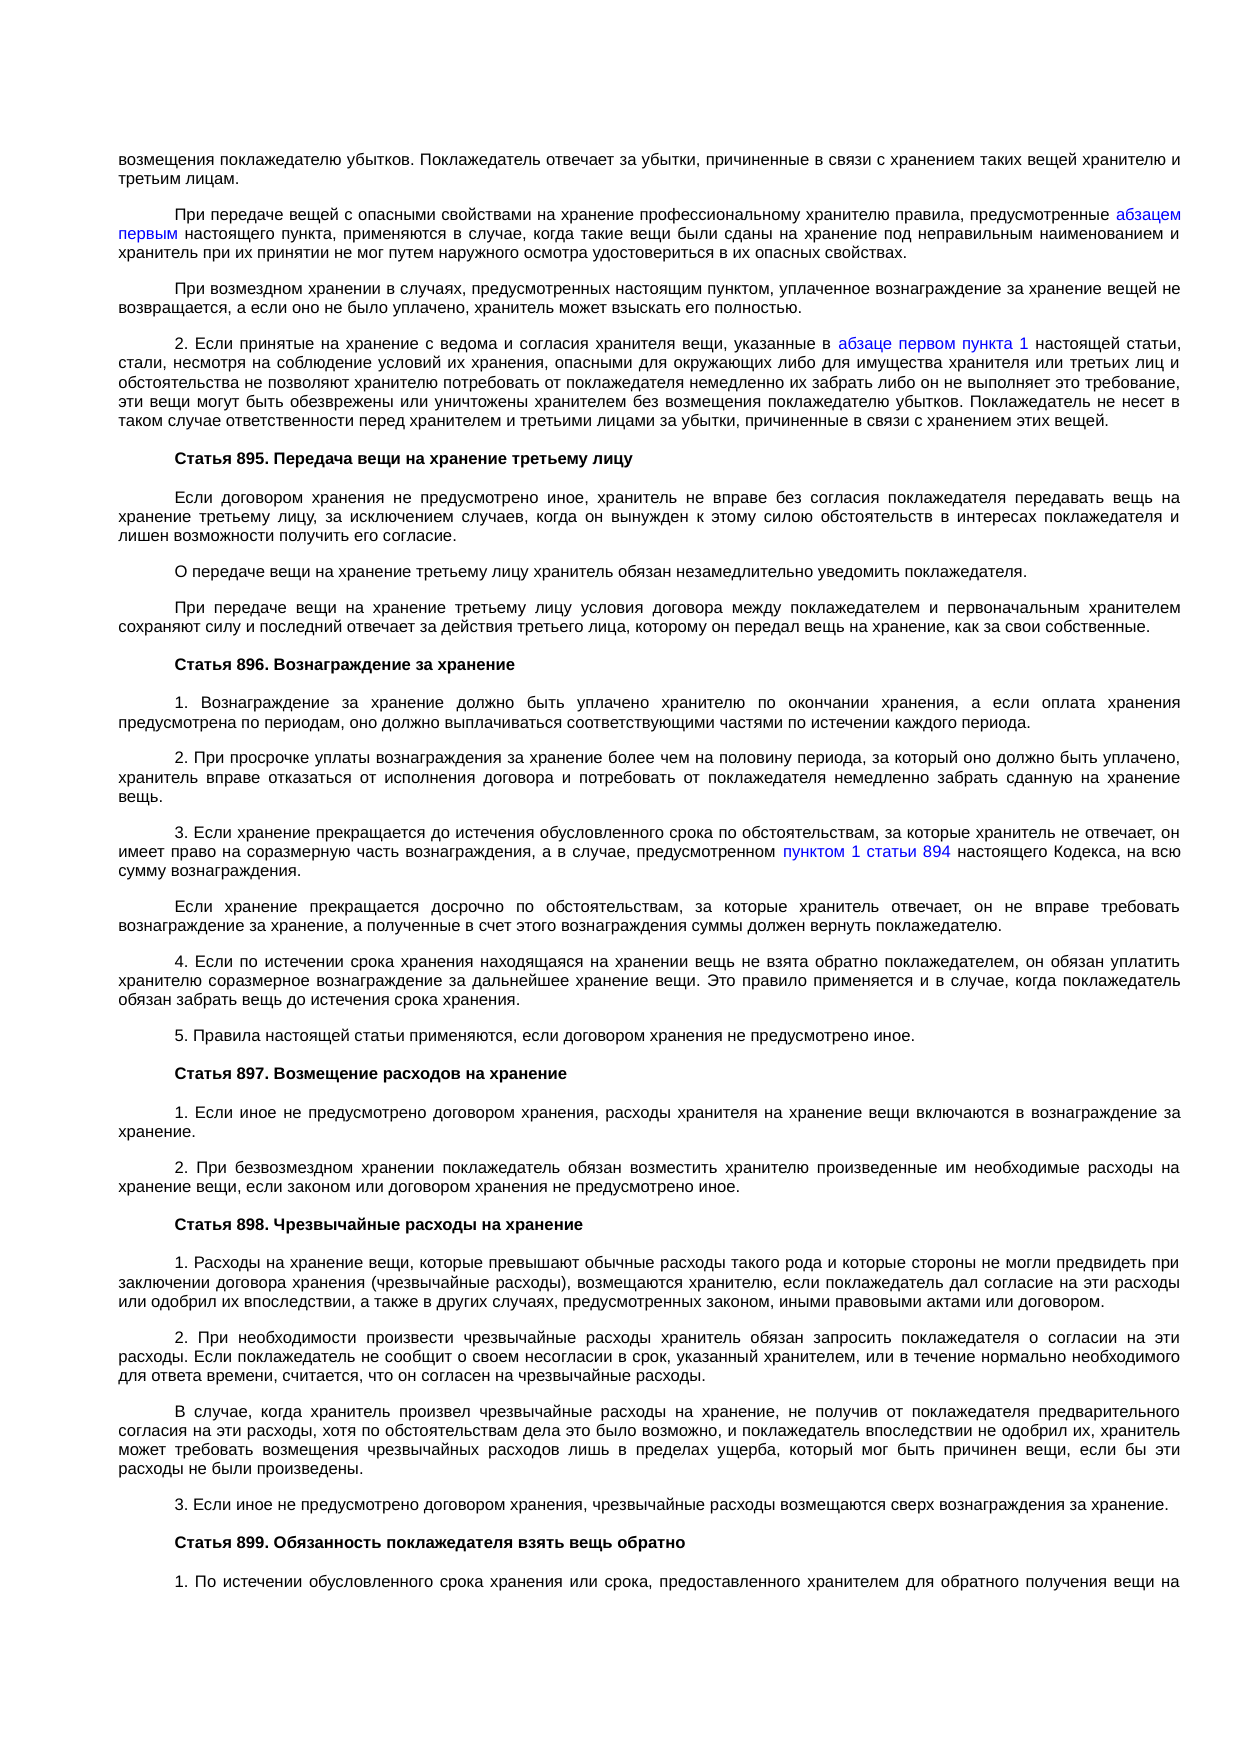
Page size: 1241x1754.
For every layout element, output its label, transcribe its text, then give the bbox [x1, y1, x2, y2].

text При передаче вещей с опасными свойствами на хранение профессиональному хранителю правила, предусмотренные абзацем первым настоящего пункта, применяются в случае, когда такие вещи были сданы на хранение под неправильным наименованием и хранитель при их принятии не мог путем наружного осмотра удостовериться в их опасных свойствах. [118, 205, 1181, 262]
text 1. Вознаграждение за хранение должно быть уплачено хранителю по окончании хранения, а если оплата хранения предусмотрена по периодам, оно должно выплачиваться соответствующими частями по истечении каждого периода. [118, 693, 1181, 732]
text При возмездном хранении в случаях, предусмотренных настоящим пунктом, уплаченное вознаграждение за хранение вещей не возвращается, а если оно не было уплачено, хранитель может взыскать его полностью. [118, 279, 1181, 317]
text 1. По истечении обусловленного срока хранения или срока, предоставленного хранителем для обратного получения вещи на [118, 1572, 1181, 1591]
text При передаче вещи на хранение третьему лицу условия договора между поклажедателем и первоначальным хранителем сохраняют силу и последний отвечает за действия третьего лица, которому он передал вещь на хранение, как за свои собственные. [118, 597, 1181, 636]
text В случае, когда хранитель произвел чрезвычайные расходы на хранение, не получив от поклажедателя предварительного согласия на эти расходы, хотя по обстоятельствам дела это было возможно, и поклажедатель впоследствии не одобрил их, хранитель может требовать возмещения чрезвычайных расходов лишь в пределах ущерба, который мог быть причинен вещи, если бы эти расходы не были произведены. [118, 1402, 1181, 1478]
text Если хранение прекращается досрочно по обстоятельствам, за которые хранитель отвечает, он не вправе требовать вознаграждение за хранение, а полученные в счет этого вознаграждения суммы должен вернуть поклажедателю. [118, 897, 1181, 935]
text 2. При безвозмездном хранении поклажедатель обязан возместить хранителю произведенные им необходимые расходы на хранение вещи, если законом или договором хранения не предусмотрено иное. [118, 1157, 1181, 1196]
subtitle Статья 899. Обязанность поклажедателя взять вещь обратно [118, 1533, 1181, 1552]
text О передаче вещи на хранение третьему лицу хранитель обязан незамедлительно уведомить поклажедателя. [118, 562, 1181, 581]
text 1. Если иное не предусмотрено договором хранения, расходы хранителя на хранение вещи включаются в вознаграждение за хранение. [118, 1102, 1181, 1141]
subtitle Статья 896. Вознаграждение за хранение [118, 655, 1181, 674]
text 1. Расходы на хранение вещи, которые превышают обычные расходы такого рода и которые стороны не могли предвидеть при заключении договора хранения (чрезвычайные расходы), возмещаются хранителю, если поклажедатель дал согласие на эти расходы или одобрил их впоследствии, а также в других случаях, предусмотренных законом, иными правовыми актами или договором. [118, 1253, 1181, 1311]
subtitle Статья 898. Чрезвычайные расходы на хранение [118, 1215, 1181, 1234]
text 3. Если иное не предусмотрено договором хранения, чрезвычайные расходы возмещаются сверх вознаграждения за хранение. [118, 1495, 1181, 1514]
text 2. При необходимости произвести чрезвычайные расходы хранитель обязан запросить поклажедателя о согласии на эти расходы. Если поклажедатель не сообщит о своем несогласии в срок, указанный хранителем, или в течение нормально необходимого для ответа времени, считается, что он согласен на чрезвычайные расходы. [118, 1327, 1181, 1385]
subtitle Статья 895. Передача вещи на хранение третьему лицу [118, 449, 1181, 468]
text 5. Правила настоящей статьи применяются, если договором хранения не предусмотрено иное. [118, 1026, 1181, 1045]
text 2. Если принятые на хранение с ведома и согласия хранителя вещи, указанные в абзаце первом пункта 1 настоящей статьи, стали, несмотря на соблюдение условий их хранения, опасными для окружающих либо для имущества хранителя или третьих лиц и обстоятельства не позволяют хранителю потребовать от поклажедателя немедленно их забрать либо он не выполняет это требование, эти вещи могут быть обезврежены или уничтожены хранителем без возмещения поклажедателю убытков. Поклажедатель не несет в таком случае ответственности перед хранителем и третьими лицами за убытки, причиненные в связи с хранением этих вещей. [118, 334, 1181, 430]
text 4. Если по истечении срока хранения находящаяся на хранении вещь не взята обратно поклажедателем, он обязан уплатить хранителю соразмерное вознаграждение за дальнейшее хранение вещи. Это правило применяется и в случае, когда поклажедатель обязан забрать вещь до истечения срока хранения. [118, 952, 1181, 1009]
text 2. При просрочке уплаты вознаграждения за хранение более чем на половину периода, за который оно должно быть уплачено, хранитель вправе отказаться от исполнения договора и потребовать от поклажедателя немедленно забрать сданную на хранение вещь. [118, 748, 1181, 806]
text 3. Если хранение прекращается до истечения обусловленного срока по обстоятельствам, за которые хранитель не отвечает, он имеет право на соразмерную часть вознаграждения, а в случае, предусмотренном пунктом 1 статьи 894 настоящего Кодекса, на всю сумму вознаграждения. [118, 822, 1181, 880]
text возмещения поклажедателю убытков. Поклажедатель отвечает за убытки, причиненные в связи с хранением таких вещей хранителю и третьим лицам. [118, 150, 1181, 188]
text Если договором хранения не предусмотрено иное, хранитель не вправе без согласия поклажедателя передавать вещь на хранение третьему лицу, за исключением случаев, когда он вынужден к этому силою обстоятельств в интересах поклажедателя и лишен возможности получить его согласие. [118, 487, 1181, 545]
subtitle Статья 897. Возмещение расходов на хранение [118, 1064, 1181, 1083]
